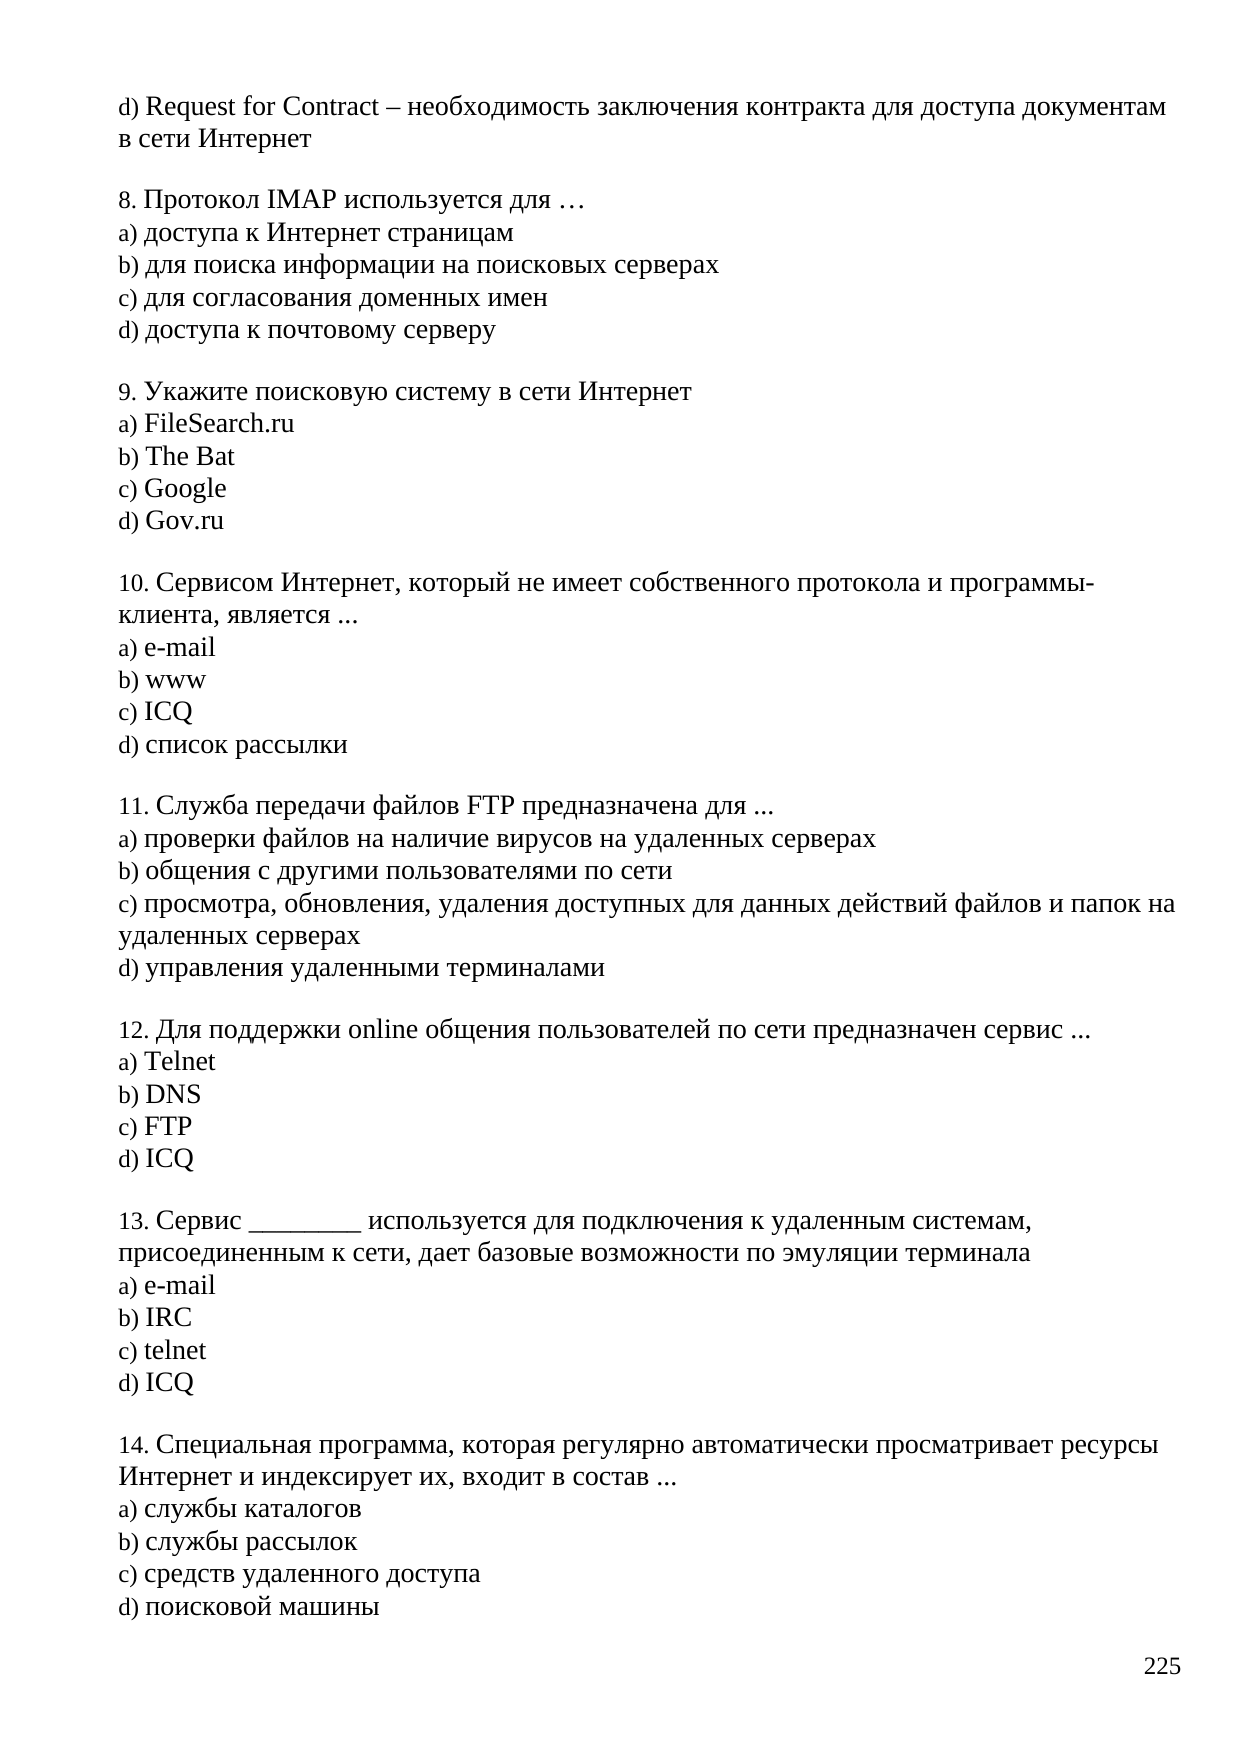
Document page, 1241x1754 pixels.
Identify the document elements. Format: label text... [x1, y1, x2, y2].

text 9. Укажите поисковую систему в сети Интернет a) FileSearch.ru b) The Bat c) Google d) Gov.ru [118, 374, 1181, 536]
text 11. Служба передачи файлов FTP предназначена для ... a) проверки файлов на наличие вирусов на удаленных серверах b) общения с другими пользователями по сети c) просмотра, обновления, удаления доступных для данных действий файлов и папок на удаленных серверах d) управления удаленными терминалами [118, 788, 1181, 983]
text d) Request for Contract – необходимость заключения контракта для доступа документам в сети Интернет [118, 89, 1181, 153]
text 12. Для поддержки online общения пользователей по сети предназначен сервис ... a) Telnet b) DNS c) FTP d) ICQ [118, 1012, 1181, 1174]
text 8. Протокол IMAP используется для … a) доступа к Интернет страницам b) для поиска информации на поисковых серверах c) для согласования доменных имен d) доступа к почтовому серверу [118, 183, 1181, 344]
text 10. Сервисом Интернет, который не имеет собственного протокола и программы-клиента, является ... a) e-mail b) www c) ICQ d) список рассылки [118, 565, 1181, 759]
text 13. Сервис ________ используется для подключения к удаленным системам, присоединенным к сети, дает базовые возможности по эмуляции терминала a) e-mail b) IRC c) telnet d) ICQ [118, 1203, 1181, 1397]
text 14. Специальная программа, которая регулярно автоматически просматривает ресурсы Интернет и индексирует их, входит в состав ... a) службы каталогов b) службы рассылок c) средств удаленного доступа d) поисковой машины [118, 1427, 1181, 1621]
